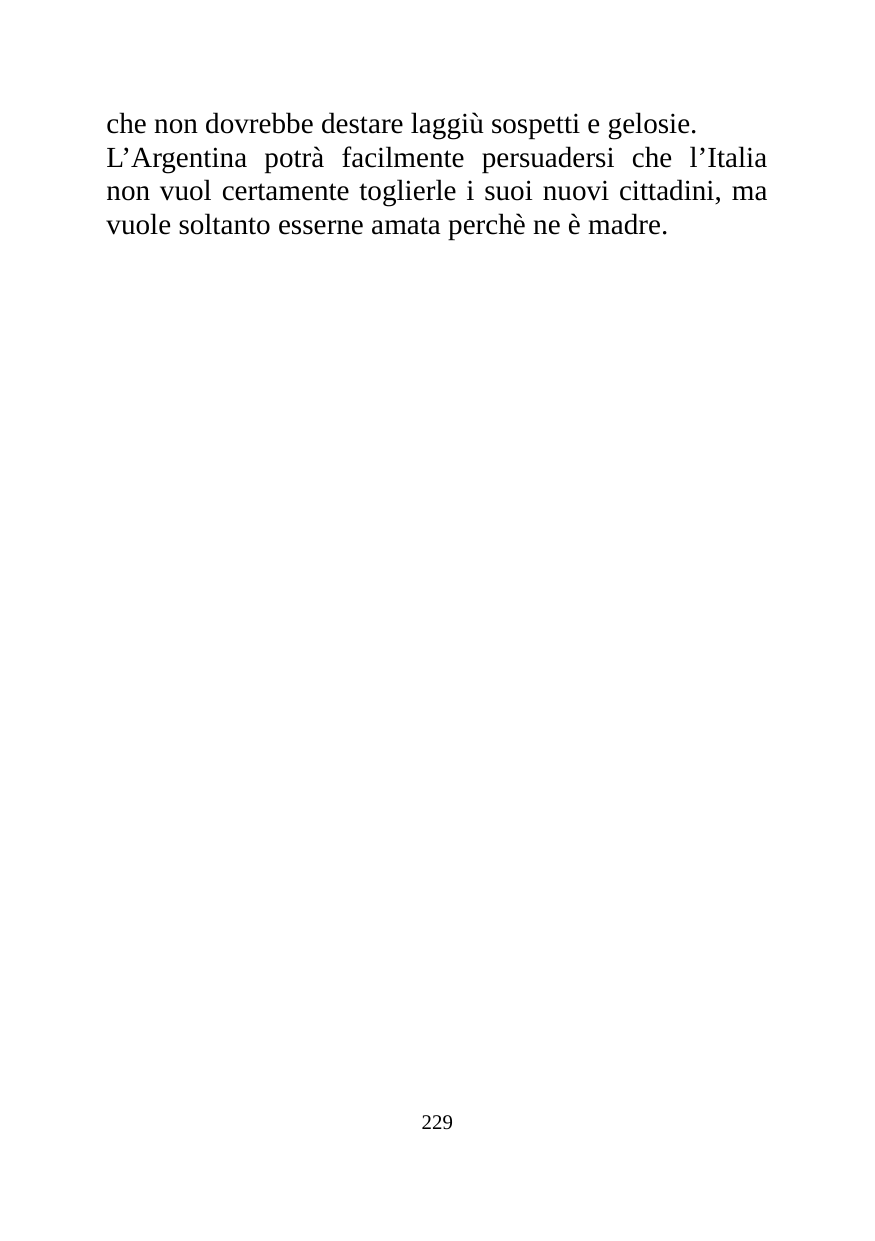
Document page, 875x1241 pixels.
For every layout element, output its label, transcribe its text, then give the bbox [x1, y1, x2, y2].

text che non dovrebbe destare laggiù sospetti e gelosie. [106, 106, 768, 140]
text L’Argentina potrà facilmente persuadersi che l’Italia non vuol certamente toglierle i suoi nuovi cittadini, ma vuole soltanto esserne amata perchè ne è madre. [106, 140, 768, 240]
